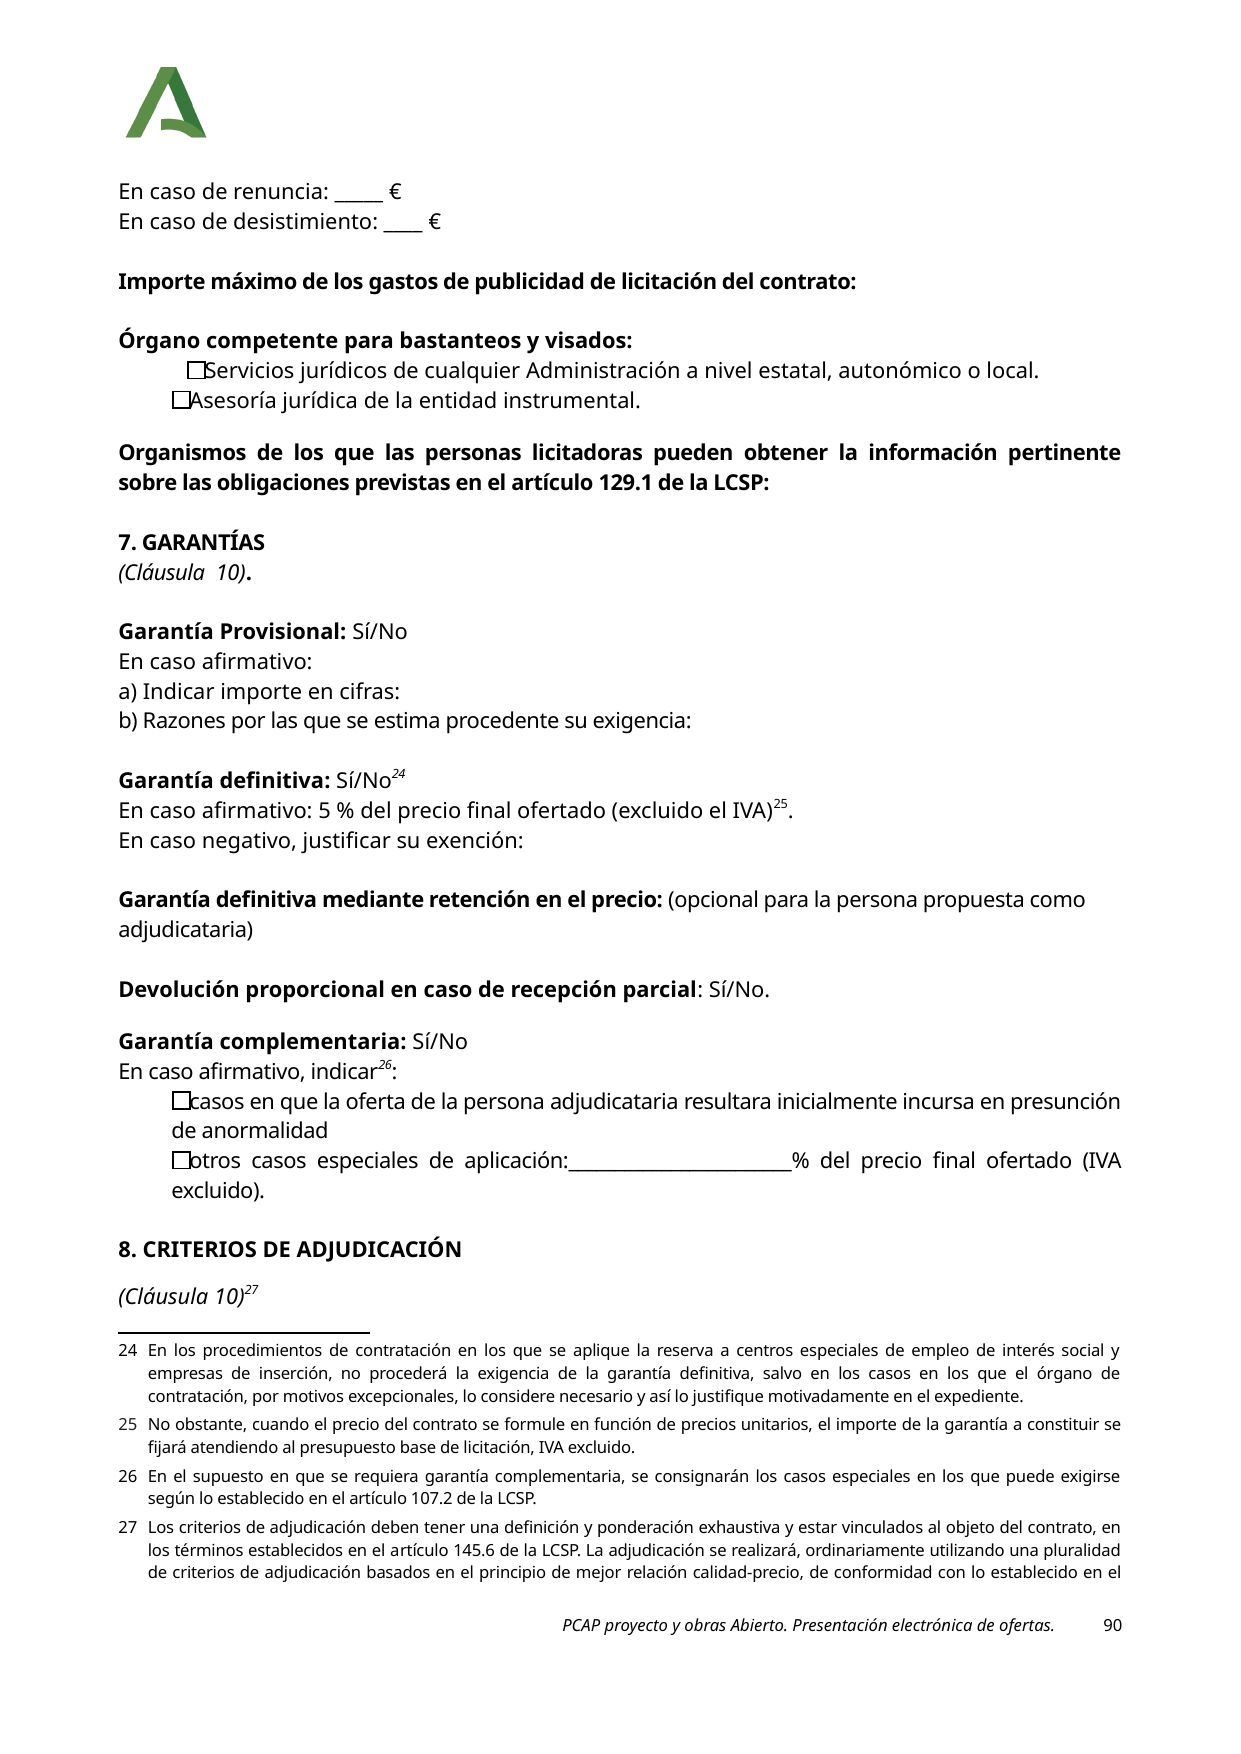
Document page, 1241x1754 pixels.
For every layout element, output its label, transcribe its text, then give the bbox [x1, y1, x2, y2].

text Órgano competente para bastanteos y visados: [118, 325, 1122, 355]
text No obstante, cuando el precio del contrato se formule en función de precios unitarios, el importe de la garantía a constituir se fijará atendiendo al presupuesto base de licitación, IVA excluido. [118, 1413, 1122, 1458]
text Asesoría jurídica de la entidad instrumental. [171, 385, 1122, 415]
text (Cláusula 10) [118, 1281, 1122, 1311]
text 7. GARANTÍAS [118, 527, 1122, 557]
text b) Razones por las que se estima procedente su exigencia: [118, 706, 1122, 735]
text En caso negativo, justificar su exención: [118, 825, 1122, 854]
text En caso afirmativo, indicar: [118, 1056, 1122, 1086]
text Garantía complementaria: Sí/No [118, 1026, 1122, 1056]
text Garantía definitiva mediante retención en el precio: (opcional para la persona propuesta como adjudicataria) [118, 884, 1122, 944]
text otros casos especiales de aplicación:________________________% del precio final ofertado (IVA excluido). [171, 1145, 1122, 1205]
text Devolución proporcional en caso de recepción parcial: Sí/No. [118, 974, 1122, 1003]
text Importe máximo de los gastos de publicidad de licitación del contrato: [118, 266, 1122, 296]
text Los criterios de adjudicación deben tener una definición y ponderación exhaustiva y estar vinculados al objeto del contrato, en los términos establecidos en el artículo 145.6 de la LCSP. La adjudicación se realizará, ordinariamente utilizando una pluralidad de criterios de adjudicación basados en el principio de mejor relación calidad-precio, de conformidad con lo establecido en el [118, 1516, 1122, 1584]
text En los procedimientos de contratación en los que se aplique la reserva a centros especiales de empleo de interés social y empresas de inserción, no procederá la exigencia de la garantía definitiva, salvo en los casos en los que el órgano de contratación, por motivos excepcionales, lo considere necesario y así lo justifique motivadamente en el expediente. [118, 1339, 1122, 1407]
text 8. CRITERIOS DE ADJUDICACIÓN [118, 1234, 1122, 1263]
text Organismos de los que las personas licitadoras pueden obtener la información pertinente sobre las obligaciones previstas en el artículo 129.1 de la LCSP: [118, 437, 1122, 497]
text En caso afirmativo: [118, 646, 1122, 676]
text Garantía Provisional: Sí/No [118, 616, 1122, 646]
picture [121, 62, 210, 142]
text En el supuesto en que se requiera garantía complementaria, se consignarán los casos especiales en los que puede exigirse según lo establecido en el artículo 107.2 de la LCSP. [118, 1464, 1122, 1509]
text En caso afirmativo: 5 % del precio final ofertado (excluido el IVA). [118, 795, 1122, 825]
text casos en que la oferta de la persona adjudicataria resultara inicialmente incursa en presunción de anormalidad [171, 1086, 1122, 1145]
text En caso de desistimiento: ____ € [118, 206, 1122, 236]
text (Cláusula 10). [118, 557, 1122, 586]
text Garantía definitiva: Sí/No [118, 765, 1122, 795]
text Servicios jurídicos de cualquier Administración a nivel estatal, autonómico o local. [118, 355, 1122, 385]
text a) Indicar importe en cifras: [118, 676, 1122, 706]
text En caso de renuncia: _____ € [118, 176, 1122, 206]
